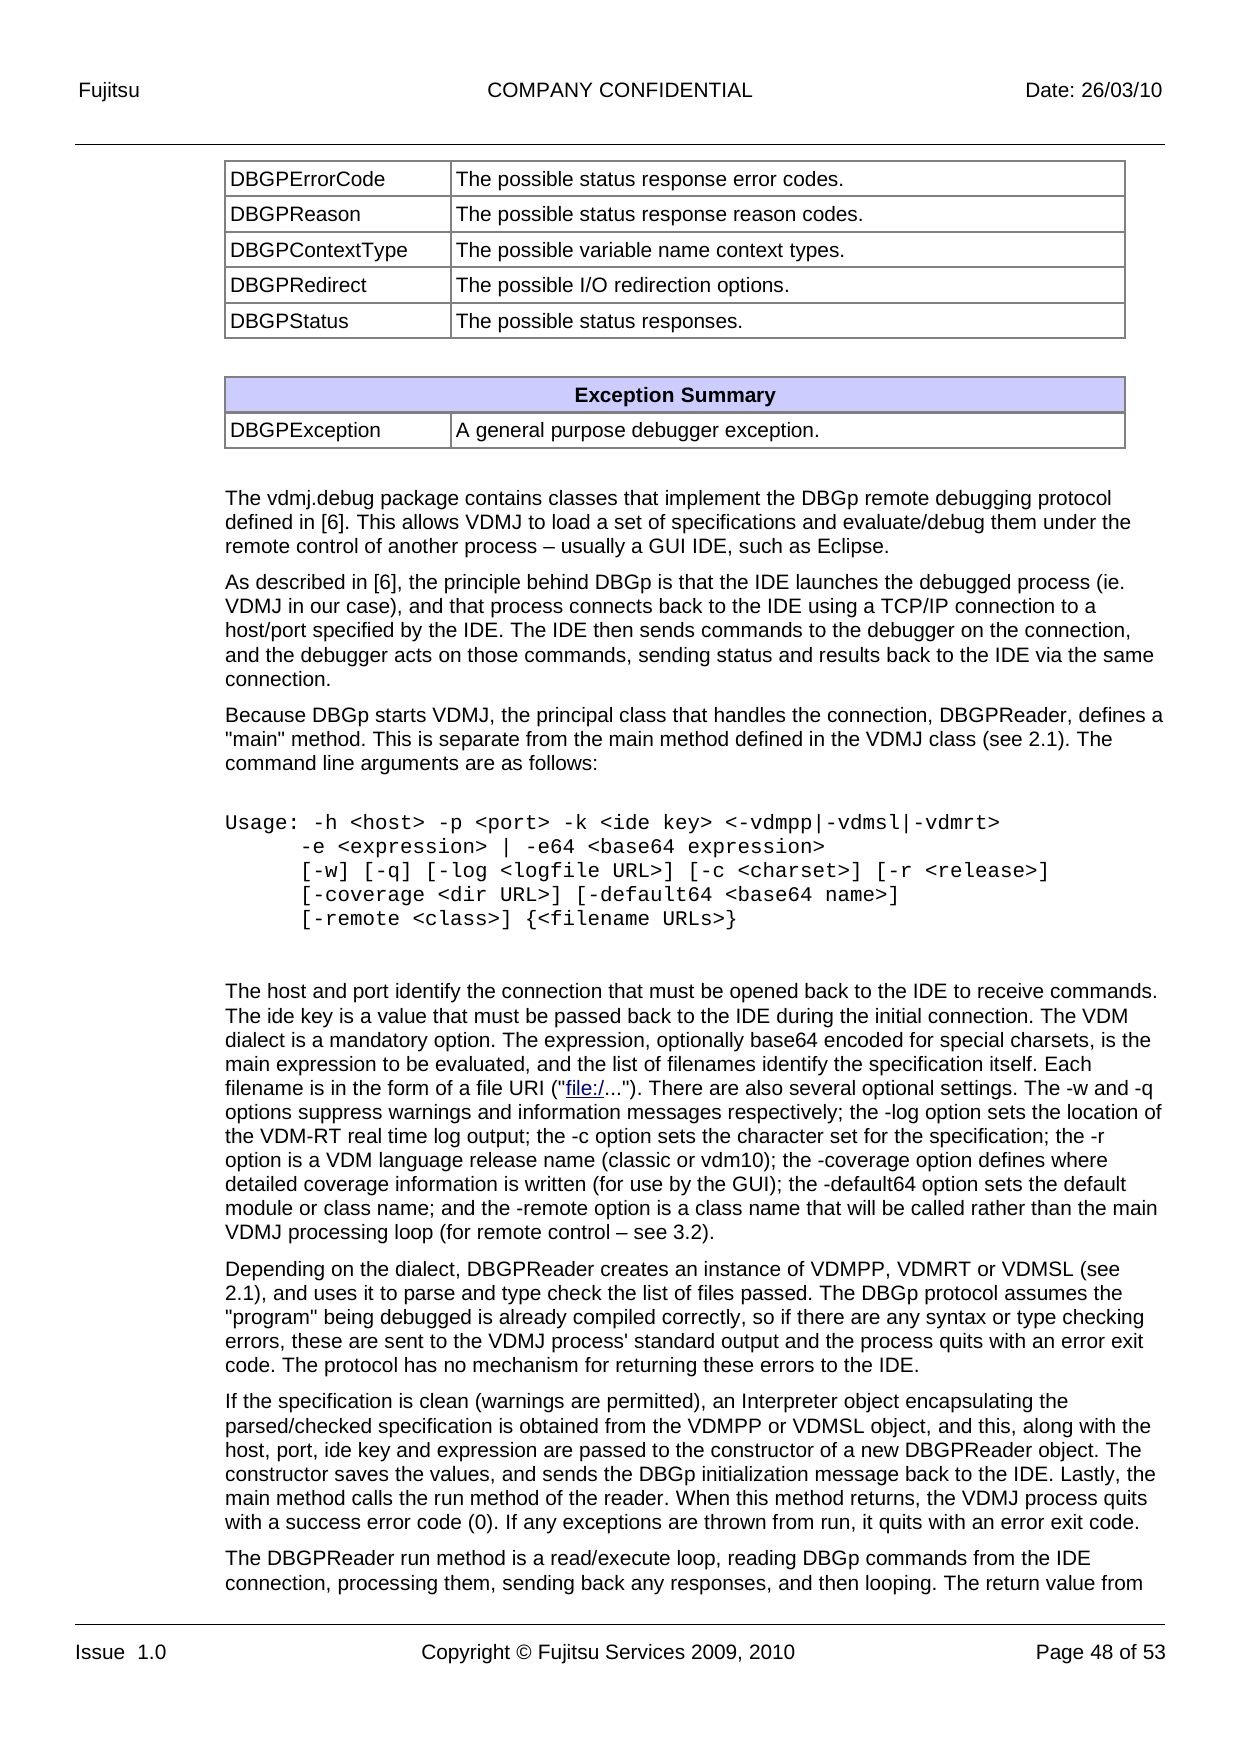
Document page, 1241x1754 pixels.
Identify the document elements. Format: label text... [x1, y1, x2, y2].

text The vdmj.debug package contains classes that implement the DBGp remote debugging protocol defined in [6]. This allows VDMJ to load a set of specifications and evaluate/debug them under the remote control of another process – usually a GUI IDE, such as Eclipse. [225, 486, 1165, 558]
text Usage: -h <host> -p <port> -k <ide key> <-vdmpp|-vdmsl|-vdmrt> [225, 812, 1165, 836]
table_cell The possible status response error codes. [452, 162, 1124, 195]
text As described in [6], the principle behind DBGp is that the IDE launches the debugged process (ie. VDMJ in our case), and that process connects back to the IDE using a TCP/IP connection to a host/port specified by the IDE. The IDE then sends commands to the debugger on the connection, and the debugger acts on those commands, sending status and results back to the IDE via the same connection. [225, 570, 1165, 691]
text [-coverage <dir URL>] [-default64 <base64 name>] [225, 884, 1165, 908]
text -e <expression> | -e64 <base64 expression> [225, 836, 1165, 860]
text If the specification is clean (warnings are permitted), an Interpreter object encapsulating the parsed/checked specification is obtained from the VDMPP or VDMSL object, and this, along with the host, port, ide key and expression are passed to the constructor of a new DBGPReader object. The constructor saves the values, and sends the DBGp initialization message back to the IDE. Lastly, the main method calls the run method of the reader. When this method returns, the VDMJ process quits with a success error code (0). If any exceptions are thrown from run, it quits with an error exit code. [225, 1389, 1165, 1534]
table_cell DBGPException [226, 414, 450, 447]
text The host and port identify the connection that must be opened back to the IDE to receive commands. The ide key is a value that must be passed back to the IDE during the initial connection. The VDM dialect is a mandatory option. The expression, optionally base64 encoded for special charsets, is the main expression to be evaluated, and the list of filenames identify the specification itself. Each filename is in the form of a file URI ("file:/..."). There are also several optional settings. The -w and -q options suppress warnings and information messages respectively; the -log option sets the location of the VDM-RT real time log output; the -c option sets the character set for the specification; the -r option is a VDM language release name (classic or vdm10); the -coverage option defines where detailed coverage information is written (for use by the GUI); the -default64 option sets the default module or class name; and the -remote option is a class name that will be called rather than the main VDMJ processing loop (for remote control – see 3.2). [225, 979, 1165, 1244]
table_cell The possible status responses. [452, 304, 1124, 337]
table_header Exception Summary [226, 378, 1124, 411]
table_cell The possible variable name context types. [452, 233, 1124, 266]
text The DBGPReader run method is a read/execute loop, reading DBGp commands from the IDE connection, processing them, sending back any responses, and then looping. The return value from [225, 1546, 1165, 1594]
table_cell DBGPRedirect [226, 268, 450, 302]
table_cell The possible status response reason codes. [452, 197, 1124, 231]
table_cell DBGPContextType [226, 233, 450, 266]
table_cell DBGPStatus [226, 304, 450, 337]
text [-w] [-q] [-log <logfile URL>] [-c <charset>] [-r <release>] [225, 860, 1165, 884]
table_cell The possible I/O redirection options. [452, 268, 1124, 302]
table_cell DBGPReason [226, 197, 450, 231]
table_cell A general purpose debugger exception. [452, 414, 1124, 447]
text [-remote <class>] {<filename URLs>} [225, 908, 1165, 932]
text Depending on the dialect, DBGPReader creates an instance of VDMPP, VDMRT or VDMSL (see 2.1), and uses it to parse and type check the list of files passed. The DBGp protocol assumes the "program" being debugged is already compiled correctly, so if there are any syntax or type checking errors, these are sent to the VDMJ process' standard output and the process quits with an error exit code. The protocol has no mechanism for returning these errors to the IDE. [225, 1257, 1165, 1377]
table_cell DBGPErrorCode [226, 162, 450, 195]
text Because DBGp starts VDMJ, the principal class that handles the connection, DBGPReader, defines a "main" method. This is separate from the main method defined in the VDMJ class (see 2.1). The command line arguments are as follows: [225, 703, 1165, 775]
